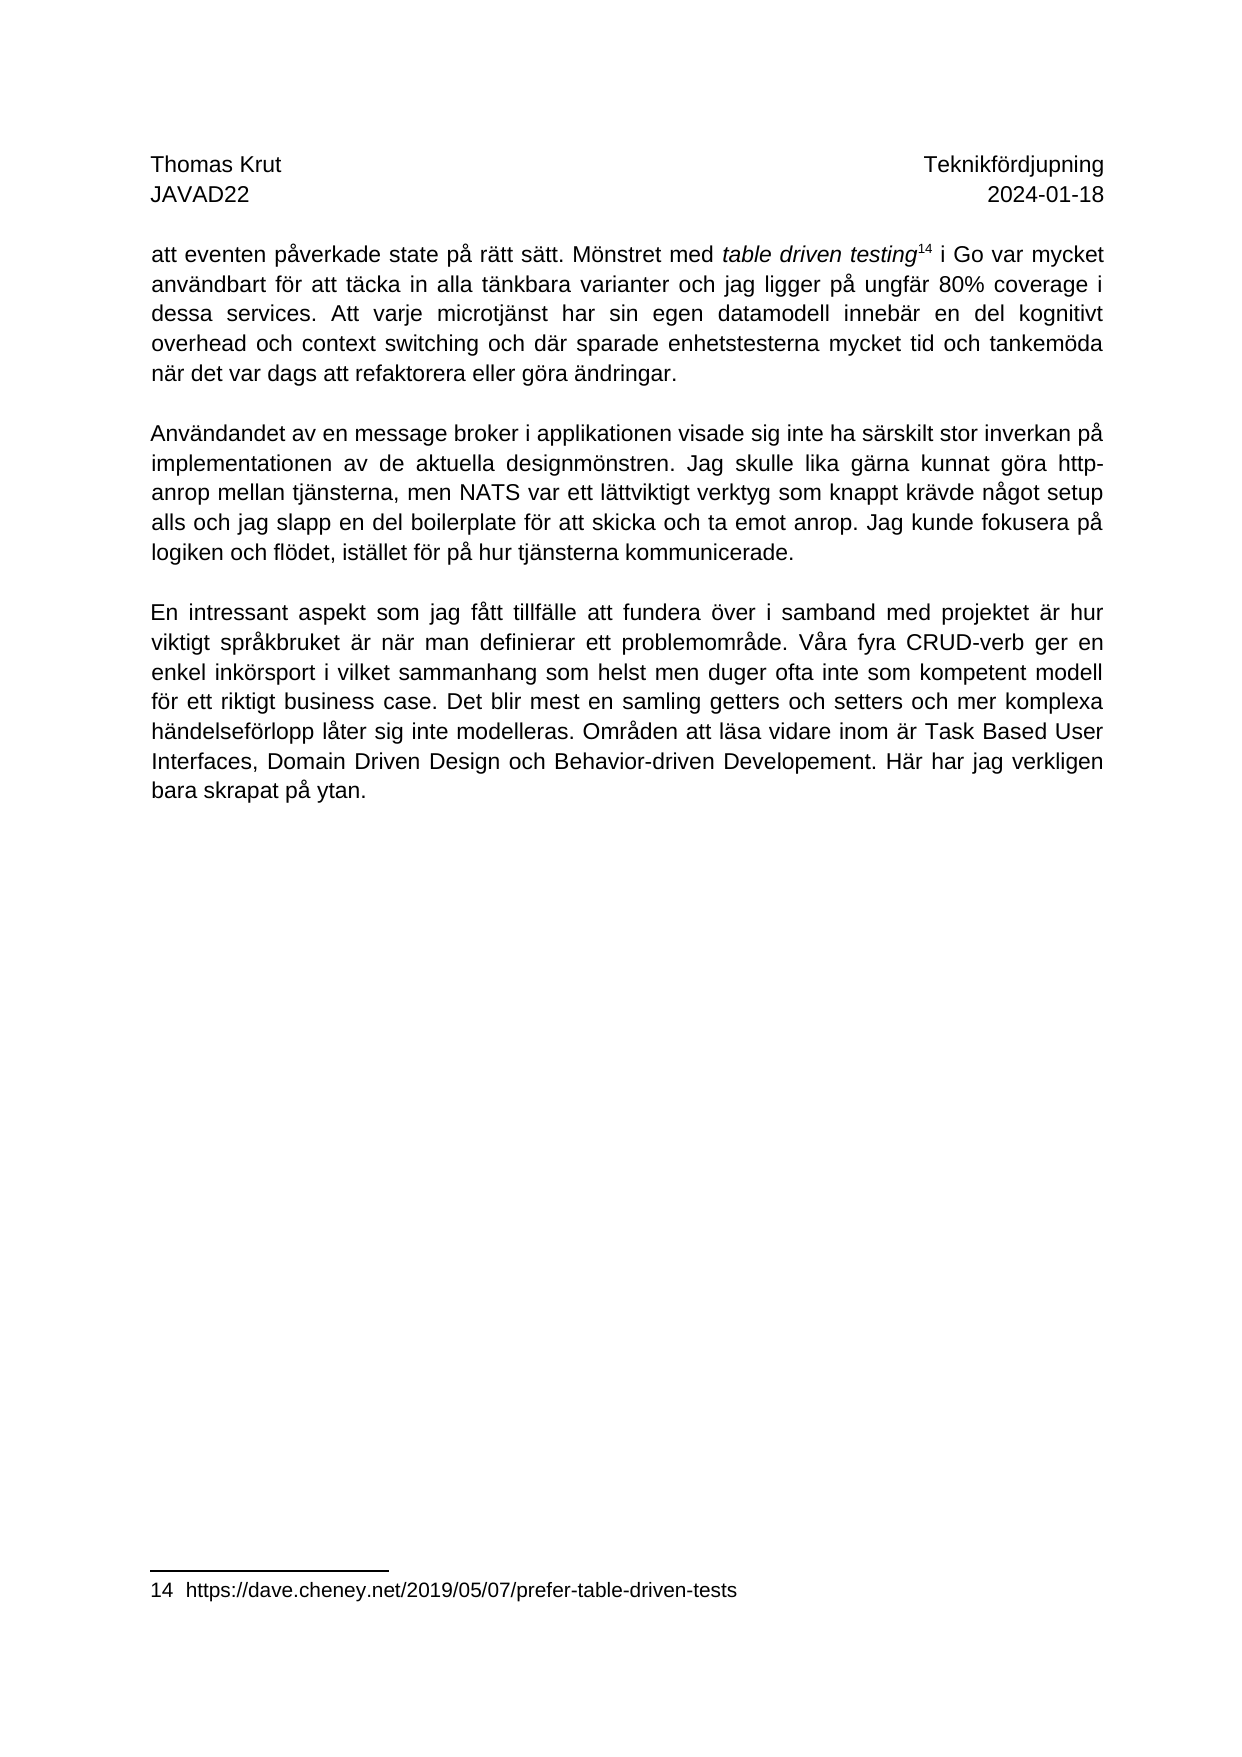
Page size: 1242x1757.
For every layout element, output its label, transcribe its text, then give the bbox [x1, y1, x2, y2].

text En intressant aspekt som jag fått tillfälle att fundera över i samband med projektet är hur viktigt språkbruket är när man definierar ett problemområde. Våra fyra CRUD-verb ger en enkel inkörsport i vilket sammanhang som helst men duger ofta inte som kompetent modell för ett riktigt business case. Det blir mest en samling getters och setters och mer komplexa händelseförlopp låter sig inte modelleras. Områden att läsa vidare inom är Task Based User Interfaces, Domain Driven Design och Behavior-driven Developement. Här har jag verkligen bara skrapat på ytan. [150, 599, 1104, 804]
text https://dave.cheney.net/2019/05/07/prefer-table-driven-tests [150, 1577, 1104, 1601]
text att eventen påverkade state på rätt sätt. Mönstret med table driven testing i Go var mycket användbart för att täcka in alla tänkbara varianter och jag ligger på ungfär 80% coverage i dessa services. Att varje microtjänst har sin egen datamodell innebär en del kognitivt overhead och context switching och där sparade enhetstesterna mycket tid och tankemöda när det var dags att refaktorera eller göra ändringar. [150, 241, 1104, 386]
text Användandet av en message broker i applikationen visade sig inte ha särskilt stor inverkan på implementationen av de aktuella designmönstren. Jag skulle lika gärna kunnat göra http-anrop mellan tjänsterna, men NATS var ett lättviktigt verktyg som knappt krävde något setup alls och jag slapp en del boilerplate för att skicka och ta emot anrop. Jag kunde fokusera på logiken och flödet, istället för på hur tjänsterna kommunicerade. [150, 420, 1104, 565]
